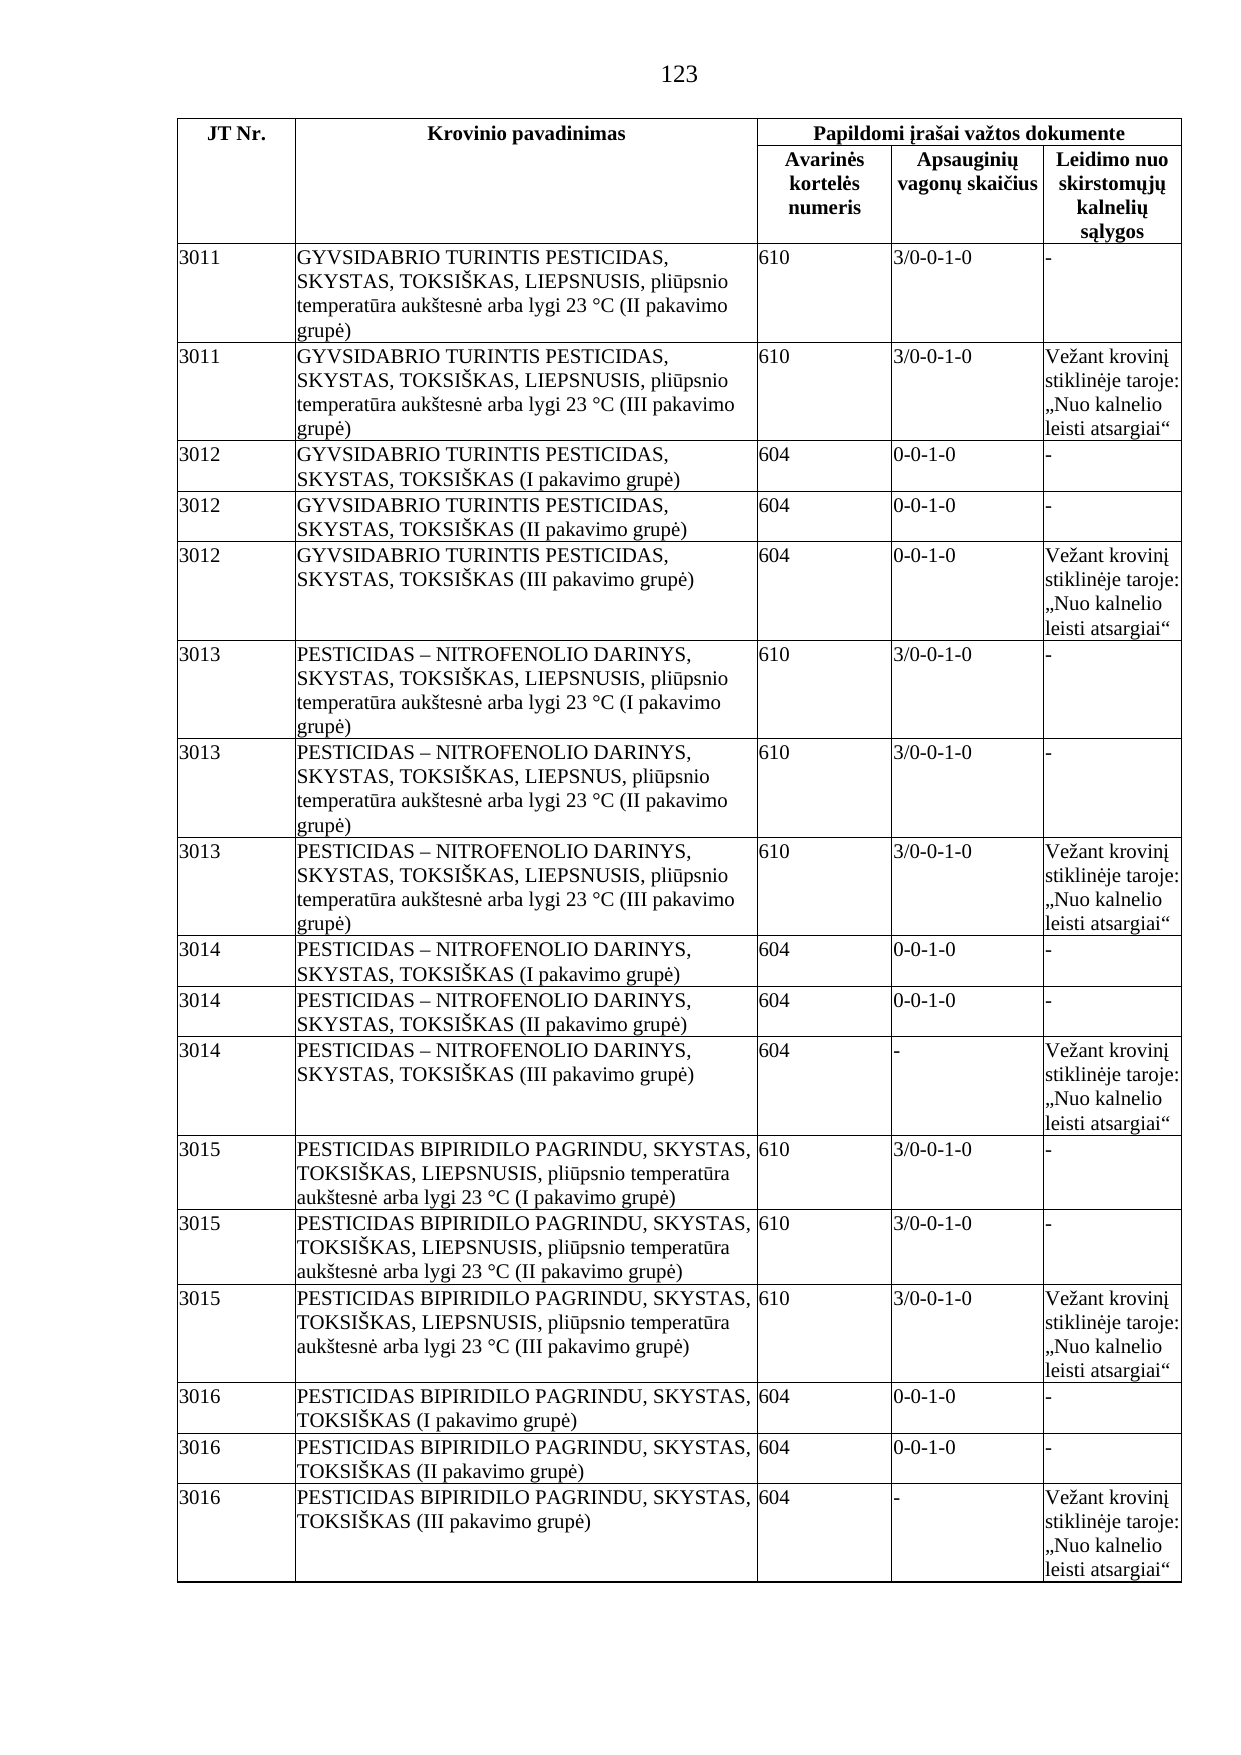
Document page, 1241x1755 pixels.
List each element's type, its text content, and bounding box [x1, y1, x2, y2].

table_cell 3016 [178, 1484, 295, 1581]
table_cell 3015 [178, 1136, 295, 1209]
table_cell 610 [758, 244, 891, 342]
table_cell 0-0-1-0 [892, 492, 1043, 541]
table_cell GYVSIDABRIO TURINTIS PESTICIDAS, SKYSTAS, TOKSIŠKAS (II pakavimo grupė) [296, 492, 757, 541]
table_cell Vežant krovinį stiklinėje taroje: „Nuo kalnelio leisti atsargiai“ [1044, 542, 1181, 639]
table_cell PESTICIDAS – NITROFENOLIO DARINYS, SKYSTAS, TOKSIŠKAS (III pakavimo grupė) [296, 1037, 757, 1134]
table_cell - [1044, 936, 1181, 986]
table_cell 604 [758, 987, 891, 1036]
table_cell 610 [758, 1136, 891, 1209]
table_cell - [1044, 1136, 1181, 1209]
table_cell 3014 [178, 936, 295, 986]
table_cell 610 [758, 1285, 891, 1382]
table_cell Vežant krovinį stiklinėje taroje: „Nuo kalnelio leisti atsargiai“ [1044, 838, 1181, 935]
table_cell 610 [758, 1210, 891, 1283]
table_cell 3/0-0-1-0 [892, 343, 1043, 440]
table_cell 0-0-1-0 [892, 987, 1043, 1036]
table_cell - [1044, 1210, 1181, 1283]
table_cell Avarinės kortelės numeris [758, 146, 891, 243]
table_cell 3/0-0-1-0 [892, 1136, 1043, 1209]
table_cell 3016 [178, 1383, 295, 1432]
table_cell 3015 [178, 1210, 295, 1283]
table_cell 3015 [178, 1285, 295, 1382]
table_cell - [1044, 244, 1181, 342]
table_cell 3/0-0-1-0 [892, 739, 1043, 837]
table_cell PESTICIDAS BIPIRIDILO PAGRINDU, SKYSTAS, TOKSIŠKAS (II pakavimo grupė) [296, 1434, 757, 1483]
table_cell 604 [758, 542, 891, 639]
table_cell 3/0-0-1-0 [892, 1285, 1043, 1382]
table_cell PESTICIDAS – NITROFENOLIO DARINYS, SKYSTAS, TOKSIŠKAS (I pakavimo grupė) [296, 936, 757, 986]
table_cell 604 [758, 936, 891, 986]
table_cell PESTICIDAS BIPIRIDILO PAGRINDU, SKYSTAS, TOKSIŠKAS, LIEPSNUSIS, pliūpsnio temperatūra aukštesnė arba lygi 23 °C (II pakavimo grupė) [296, 1210, 757, 1283]
table_cell 3011 [178, 343, 295, 440]
table_cell Vežant krovinį stiklinėje taroje: „Nuo kalnelio leisti atsargiai“ [1044, 343, 1181, 440]
table_cell GYVSIDABRIO TURINTIS PESTICIDAS, SKYSTAS, TOKSIŠKAS, LIEPSNUSIS, pliūpsnio temperatūra aukštesnė arba lygi 23 °C (II pakavimo grupė) [296, 244, 757, 342]
table_cell Vežant krovinį stiklinėje taroje: „Nuo kalnelio leisti atsargiai“ [1044, 1285, 1181, 1382]
table_cell PESTICIDAS BIPIRIDILO PAGRINDU, SKYSTAS, TOKSIŠKAS (I pakavimo grupė) [296, 1383, 757, 1432]
table_cell 3016 [178, 1434, 295, 1483]
table_header JT Nr. [178, 119, 295, 243]
table_cell PESTICIDAS – NITROFENOLIO DARINYS, SKYSTAS, TOKSIŠKAS, LIEPSNUSIS, pliūpsnio temperatūra aukštesnė arba lygi 23 °C (III pakavimo grupė) [296, 838, 757, 935]
table_cell 604 [758, 441, 891, 491]
table_cell 3014 [178, 1037, 295, 1134]
table_cell PESTICIDAS – NITROFENOLIO DARINYS, SKYSTAS, TOKSIŠKAS, LIEPSNUS, pliūpsnio temperatūra aukštesnė arba lygi 23 °C (II pakavimo grupė) [296, 739, 757, 837]
table_cell 0-0-1-0 [892, 542, 1043, 639]
table_cell 604 [758, 1484, 891, 1581]
table_header Papildomi įrašai važtos dokumente [758, 119, 1181, 144]
table_cell 3012 [178, 492, 295, 541]
table_cell 604 [758, 1037, 891, 1134]
table_cell PESTICIDAS BIPIRIDILO PAGRINDU, SKYSTAS, TOKSIŠKAS, LIEPSNUSIS, pliūpsnio temperatūra aukštesnė arba lygi 23 °C (I pakavimo grupė) [296, 1136, 757, 1209]
table_cell PESTICIDAS – NITROFENOLIO DARINYS, SKYSTAS, TOKSIŠKAS, LIEPSNUSIS, pliūpsnio temperatūra aukštesnė arba lygi 23 °C (I pakavimo grupė) [296, 641, 757, 738]
table_cell 604 [758, 1383, 891, 1432]
table_cell 3/0-0-1-0 [892, 1210, 1043, 1283]
table_cell - [892, 1037, 1043, 1134]
table_cell 0-0-1-0 [892, 1434, 1043, 1483]
table_cell - [1044, 739, 1181, 837]
table_cell 3012 [178, 542, 295, 639]
table_cell 610 [758, 343, 891, 440]
table_cell - [1044, 1434, 1181, 1483]
table_cell 3013 [178, 838, 295, 935]
table_cell Vežant krovinį stiklinėje taroje: „Nuo kalnelio leisti atsargiai“ [1044, 1037, 1181, 1134]
table_cell 3013 [178, 641, 295, 738]
table_cell - [1044, 641, 1181, 738]
table_cell 3/0-0-1-0 [892, 838, 1043, 935]
table_cell 3013 [178, 739, 295, 837]
table_cell 610 [758, 739, 891, 837]
table_cell - [1044, 492, 1181, 541]
table_cell 0-0-1-0 [892, 936, 1043, 986]
table_cell 3011 [178, 244, 295, 342]
table_cell 0-0-1-0 [892, 441, 1043, 491]
table_cell Leidimo nuo skirstomųjų kalnelių sąlygos [1044, 146, 1181, 243]
table_cell - [1044, 1383, 1181, 1432]
table_cell - [892, 1484, 1043, 1581]
table_cell 604 [758, 492, 891, 541]
table_cell 604 [758, 1434, 891, 1483]
table_cell Vežant krovinį stiklinėje taroje: „Nuo kalnelio leisti atsargiai“ [1044, 1484, 1181, 1581]
table_cell 3014 [178, 987, 295, 1036]
table_cell GYVSIDABRIO TURINTIS PESTICIDAS, SKYSTAS, TOKSIŠKAS, LIEPSNUSIS, pliūpsnio temperatūra aukštesnė arba lygi 23 °C (III pakavimo grupė) [296, 343, 757, 440]
table_cell PESTICIDAS – NITROFENOLIO DARINYS, SKYSTAS, TOKSIŠKAS (II pakavimo grupė) [296, 987, 757, 1036]
table_cell Apsauginių vagonų skaičius [892, 146, 1043, 243]
table_cell 610 [758, 641, 891, 738]
table_cell 3012 [178, 441, 295, 491]
table_cell 610 [758, 838, 891, 935]
table_cell PESTICIDAS BIPIRIDILO PAGRINDU, SKYSTAS, TOKSIŠKAS, LIEPSNUSIS, pliūpsnio temperatūra aukštesnė arba lygi 23 °C (III pakavimo grupė) [296, 1285, 757, 1382]
table_cell GYVSIDABRIO TURINTIS PESTICIDAS, SKYSTAS, TOKSIŠKAS (III pakavimo grupė) [296, 542, 757, 639]
table_header Krovinio pavadinimas [296, 119, 757, 243]
table_cell 3/0-0-1-0 [892, 641, 1043, 738]
table_cell GYVSIDABRIO TURINTIS PESTICIDAS, SKYSTAS, TOKSIŠKAS (I pakavimo grupė) [296, 441, 757, 491]
table_cell - [1044, 987, 1181, 1036]
table_cell PESTICIDAS BIPIRIDILO PAGRINDU, SKYSTAS, TOKSIŠKAS (III pakavimo grupė) [296, 1484, 757, 1581]
table_cell 0-0-1-0 [892, 1383, 1043, 1432]
table_cell 3/0-0-1-0 [892, 244, 1043, 342]
table_cell - [1044, 441, 1181, 491]
